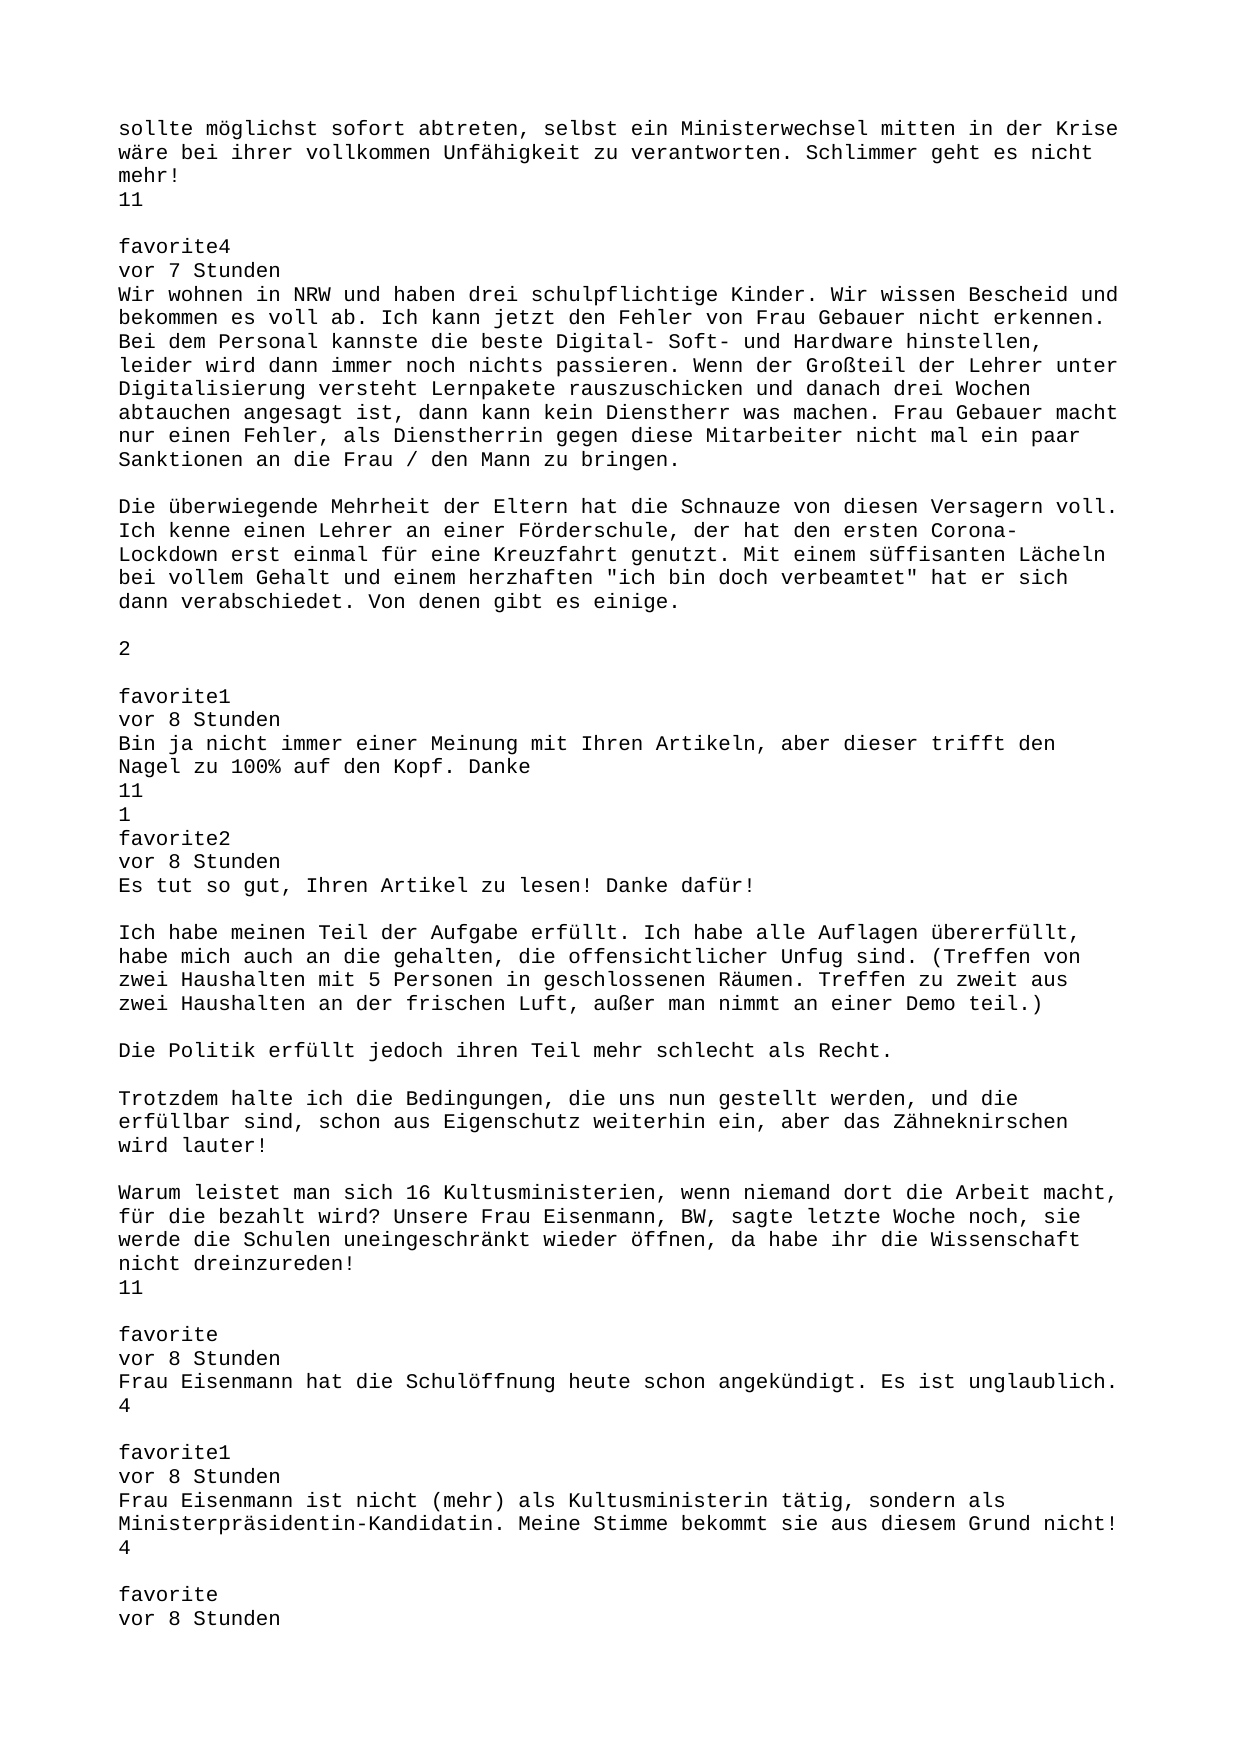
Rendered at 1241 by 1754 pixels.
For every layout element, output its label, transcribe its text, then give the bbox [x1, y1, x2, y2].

text Die überwiegende Mehrheit der Eltern hat die Schnauze von diesen Versagern voll. Ich kenne einen Lehrer an einer Förderschule, der hat den ersten Corona- Lockdown erst einmal für eine Kreuzfahrt genutzt. Mit einem süffisanten Lächeln bei vollem Gehalt und einem herzhaften "ich bin doch verbeamtet" hat er sich dann verabschiedet. Von denen gibt es einige. [118, 496, 1122, 615]
text Bin ja nicht immer einer Meinung mit Ihren Artikeln, aber dieser trifft den Nagel zu 100% auf den Kopf. Danke [118, 733, 1122, 780]
text vor 8 Stunden [118, 1466, 1122, 1489]
text 4 [118, 1395, 1122, 1419]
text 11 [118, 189, 1122, 213]
text Warum leistet man sich 16 Kultusministerien, wenn niemand dort die Arbeit macht, für die bezahlt wird? Unsere Frau Eisenmann, BW, sagte letzte Woche noch, sie werde die Schulen uneingeschränkt wieder öffnen, da habe ihr die Wissenschaft nicht dreinzureden! [118, 1182, 1122, 1277]
text favorite1 [118, 1442, 1122, 1466]
text Frau Eisenmann ist nicht (mehr) als Kultusministerin tätig, sondern als Ministerpräsidentin-Kandidatin. Meine Stimme bekommt sie aus diesem Grund nicht! [118, 1489, 1122, 1537]
text favorite2 [118, 827, 1122, 851]
text 4 [118, 1537, 1122, 1561]
text Ich habe meinen Teil der Aufgabe erfüllt. Ich habe alle Auflagen übererfüllt, habe mich auch an die gehalten, die offensichtlicher Unfug sind. (Treffen von zwei Haushalten mit 5 Personen in geschlossenen Räumen. Treffen zu zweit aus zwei Haushalten an der frischen Luft, außer man nimmt an einer Demo teil.) [118, 922, 1122, 1017]
text favorite1 [118, 686, 1122, 709]
text 1 [118, 804, 1122, 827]
text Frau Eisenmann hat die Schulöffnung heute schon angekündigt. Es ist unglaublich. [118, 1371, 1122, 1395]
text vor 7 Stunden [118, 260, 1122, 284]
text favorite [118, 1584, 1122, 1608]
text Wir wohnen in NRW und haben drei schulpflichtige Kinder. Wir wissen Bescheid und bekommen es voll ab. Ich kann jetzt den Fehler von Frau Gebauer nicht erkennen. Bei dem Personal kannste die beste Digital- Soft- und Hardware hinstellen, leider wird dann immer noch nichts passieren. Wenn der Großteil der Lehrer unter Digitalisierung versteht Lernpakete rauszuschicken und danach drei Wochen abtauchen angesagt ist, dann kann kein Dienstherr was machen. Frau Gebauer macht nur einen Fehler, als Dienstherrin gegen diese Mitarbeiter nicht mal ein paar Sanktionen an die Frau / den Mann zu bringen. [118, 284, 1122, 473]
text 11 [118, 1277, 1122, 1300]
text Trotzdem halte ich die Bedingungen, die uns nun gestellt werden, und die erfüllbar sind, schon aus Eigenschutz weiterhin ein, aber das Zähneknirschen wird lauter! [118, 1088, 1122, 1158]
text vor 8 Stunden [118, 1608, 1122, 1631]
text favorite [118, 1324, 1122, 1348]
text vor 8 Stunden [118, 709, 1122, 733]
text Die Politik erfüllt jedoch ihren Teil mehr schlecht als Recht. [118, 1040, 1122, 1064]
text 2 [118, 638, 1122, 662]
text vor 8 Stunden [118, 1348, 1122, 1371]
text 11 [118, 780, 1122, 804]
text favorite4 [118, 236, 1122, 260]
text sollte möglichst sofort abtreten, selbst ein Ministerwechsel mitten in der Krise wäre bei ihrer vollkommen Unfähigkeit zu verantworten. Schlimmer geht es nicht mehr! [118, 118, 1122, 189]
text vor 8 Stunden [118, 851, 1122, 875]
text Es tut so gut, Ihren Artikel zu lesen! Danke dafür! [118, 875, 1122, 898]
